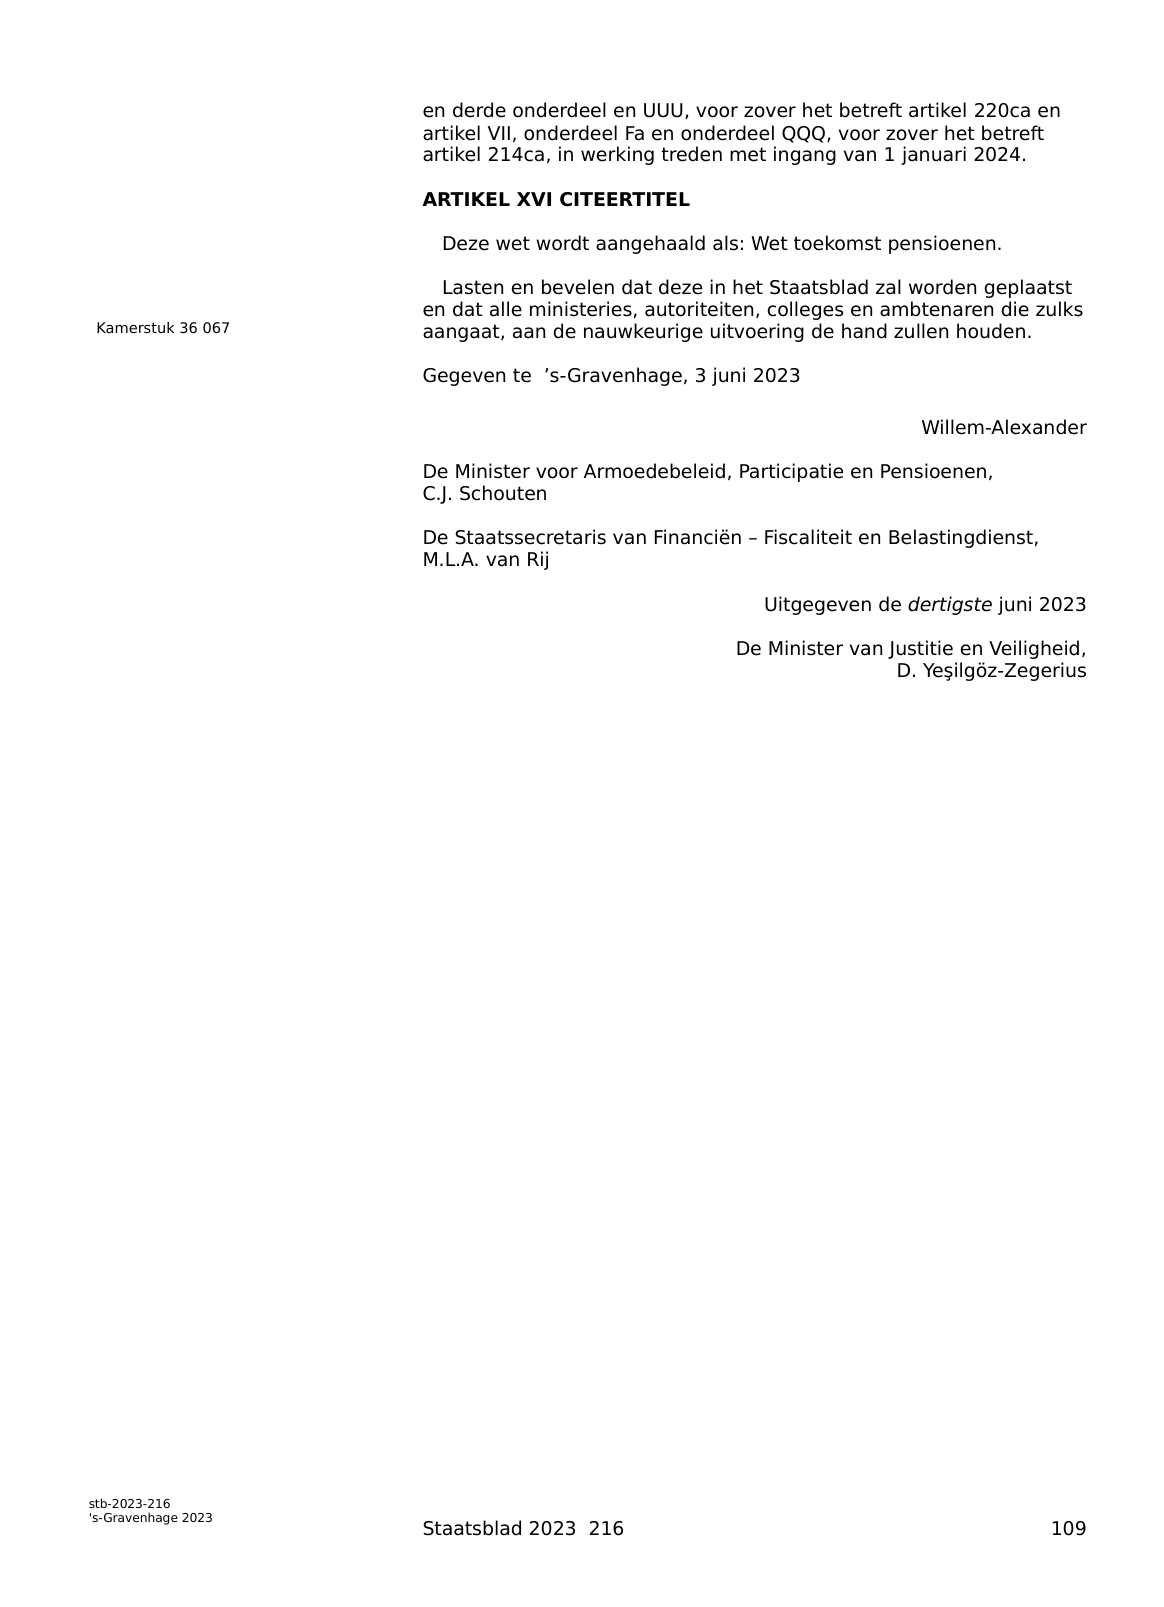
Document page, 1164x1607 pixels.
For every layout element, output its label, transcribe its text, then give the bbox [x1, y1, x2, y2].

text Willem-Alexander [422, 417, 1087, 439]
text en derde onderdeel en UUU, voor zover het betreft artikel 220ca en artikel VII, onderdeel Fa en onderdeel QQQ, voor zover het betreft artikel 214ca, in werking treden met ingang van 1 januari 2024. [422, 100, 1087, 166]
text Gegeven te ’s-Gravenhage, 3 juni 2023 [422, 365, 1087, 387]
text Uitgegeven de dertigste juni 2023 [422, 593, 1087, 615]
text Kamerstuk 36 067 [77, 320, 396, 337]
subtitle ARTIKEL XVI CITEERTITEL [422, 188, 1087, 211]
text stb-2023-216 [88, 1497, 323, 1511]
text De Minister van Justitie en Veiligheid, D. Yeşilgöz-Zegerius [422, 638, 1087, 682]
text De Minister voor Armoedebeleid, Participatie en Pensioenen, C.J. Schouten [422, 461, 1087, 505]
text 's-Gravenhage 2023 [88, 1511, 323, 1525]
text Deze wet wordt aangehaald als: Wet toekomst pensioenen. [422, 233, 1087, 255]
text Lasten en bevelen dat deze in het Staatsblad zal worden geplaatst en dat alle ministeries, autoriteiten, colleges en ambtenaren die zulks aangaat, aan de nauwkeurige uitvoering de hand zullen houden. [422, 277, 1087, 343]
text De Staatssecretaris van Financiën – Fiscaliteit en Belastingdienst, M.L.A. van Rij [422, 527, 1087, 571]
